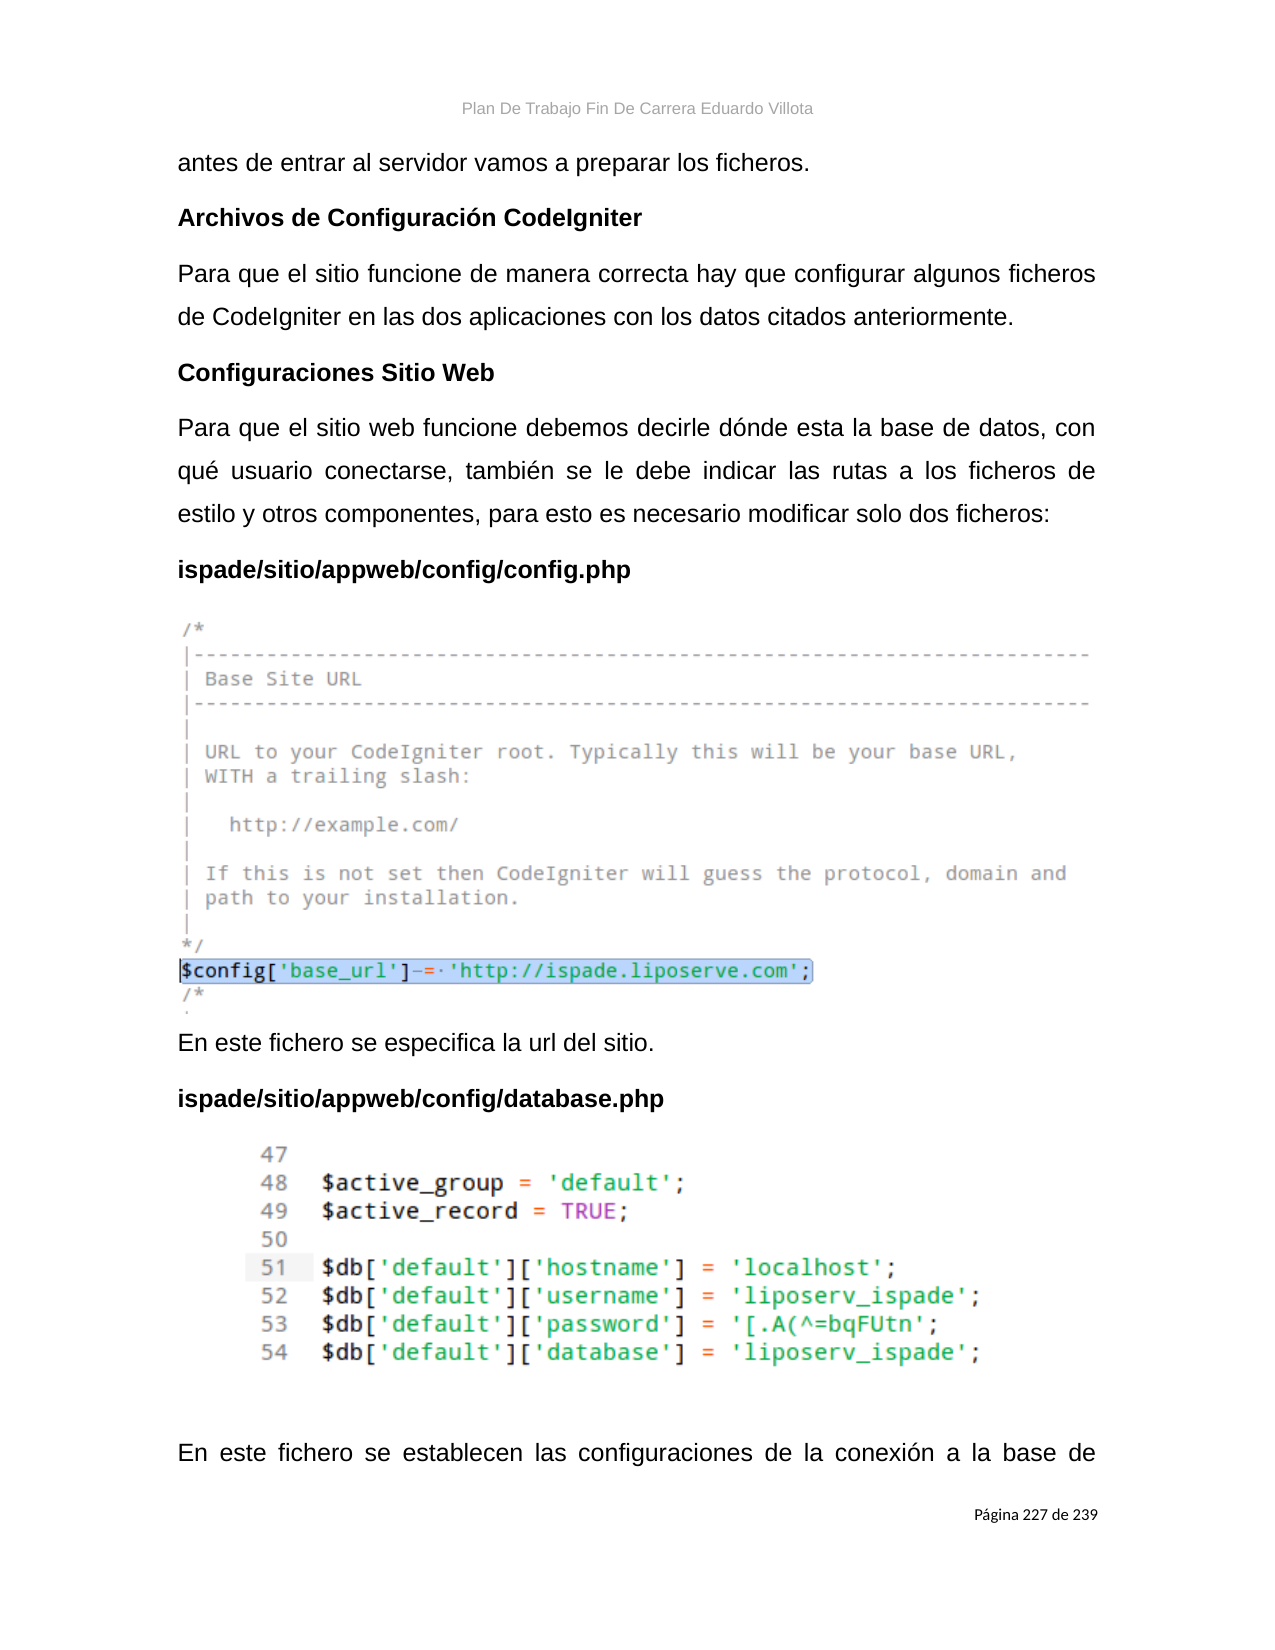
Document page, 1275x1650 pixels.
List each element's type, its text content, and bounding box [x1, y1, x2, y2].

text antes de entrar al servidor vamos a preparar los ficheros. [177, 148, 1098, 176]
picture [245, 1139, 1030, 1368]
text Configuraciones Sitio Web [177, 358, 1098, 386]
text Para que el sitio funcione de manera correcta hay que configurar algunos ficheros de CodeIgniter en las dos aplicaciones con los datos citados anteriormente. [177, 259, 1098, 331]
text Para que el sitio web funcione debemos decirle dónde esta la base de datos, con qué usuario conectarse, también se le debe indicar las rutas a los ficheros de estilo y otros componentes, para esto es necesario modificar solo dos ficheros: [177, 413, 1098, 528]
text ispade/sitio/appweb/config/config.php [177, 555, 1098, 584]
text Archivos de Configuración CodeIgniter [177, 203, 1098, 232]
text En este fichero se especifica la url del sitio. [177, 1014, 1098, 1057]
text ispade/sitio/appweb/config/database.php [177, 1084, 1098, 1112]
text En este fichero se establecen las configuraciones de la conexión a la base de [177, 1437, 1098, 1466]
picture [177, 610, 1098, 1014]
